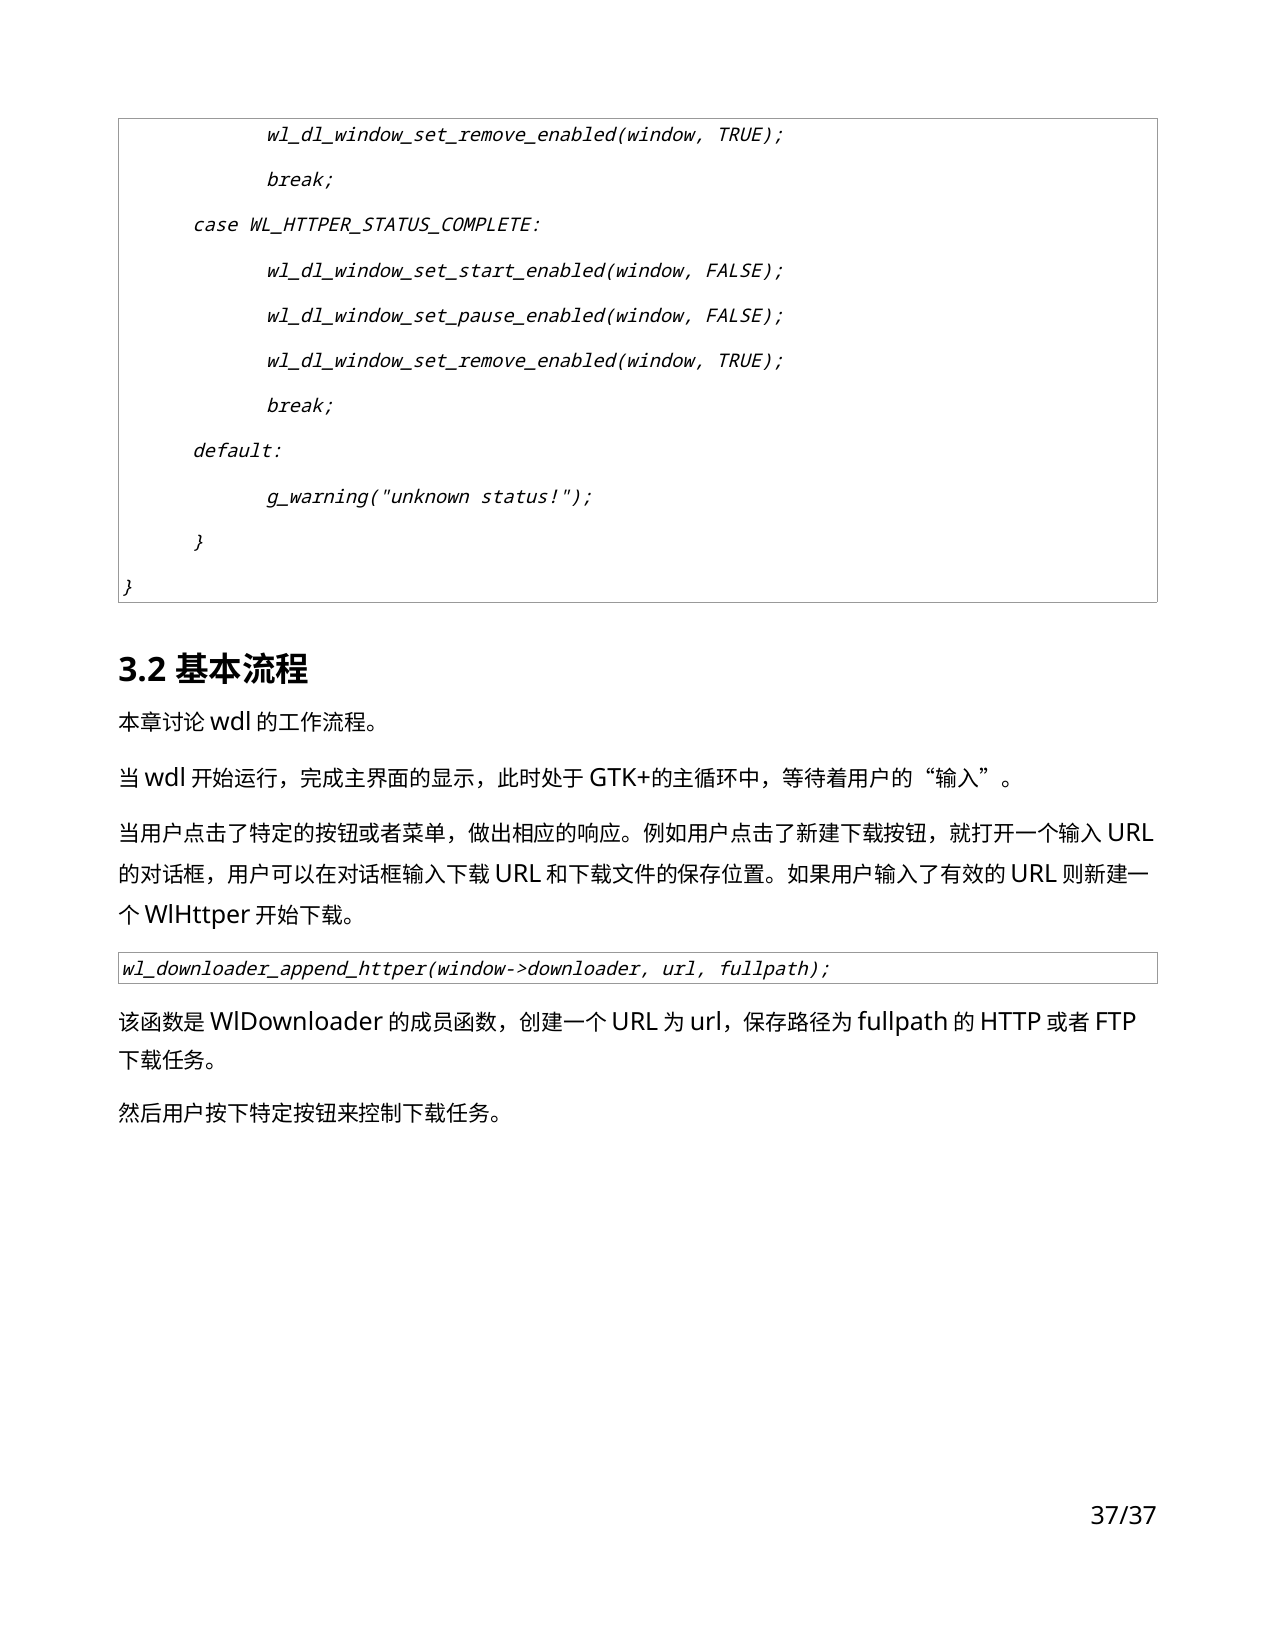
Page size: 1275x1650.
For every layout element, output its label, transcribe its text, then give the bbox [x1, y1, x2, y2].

text g_warning("unknown status!"); [119, 480, 1157, 508]
text 当wdl开始运行，完成主界面的显示，此时处于GTK+的主循环中，等待着用户的“输入”。 [118, 759, 1157, 793]
text wl_downloader_append_httper(window->downloader, url, fullpath); [119, 953, 1157, 983]
text } [119, 525, 1157, 554]
text wl_dl_window_set_start_enabled(window, FALSE); [119, 254, 1157, 282]
text 该函数是WlDownloader的成员函数，创建一个URL为url，保存路径为fullpath的HTTP或者FTP下载任务。 [118, 1003, 1157, 1075]
text break; [119, 389, 1157, 418]
text break; [119, 163, 1157, 192]
text 然后用户按下特定按钮来控制下载任务。 [118, 1096, 1157, 1128]
text wl_dl_window_set_remove_enabled(window, TRUE); [119, 344, 1157, 373]
text case WL_HTTPER_STATUS_COMPLETE: [119, 208, 1157, 237]
subtitle 3.2 基本流程 [118, 642, 1157, 691]
text } [119, 570, 1157, 602]
text wl_dl_window_set_remove_enabled(window, TRUE); [119, 119, 1157, 147]
text default: [119, 434, 1157, 463]
text 当用户点击了特定的按钮或者菜单，做出相应的响应。例如用户点击了新建下载按钮，就打开一个输入URL的对话框，用户可以在对话框输入下载URL和下载文件的保存位置。如果用户输入了有效的URL则新建一个WlHttper开始下载。 [118, 815, 1157, 930]
text wl_dl_window_set_pause_enabled(window, FALSE); [119, 299, 1157, 328]
text 本章讨论wdl的工作流程。 [118, 704, 1157, 738]
